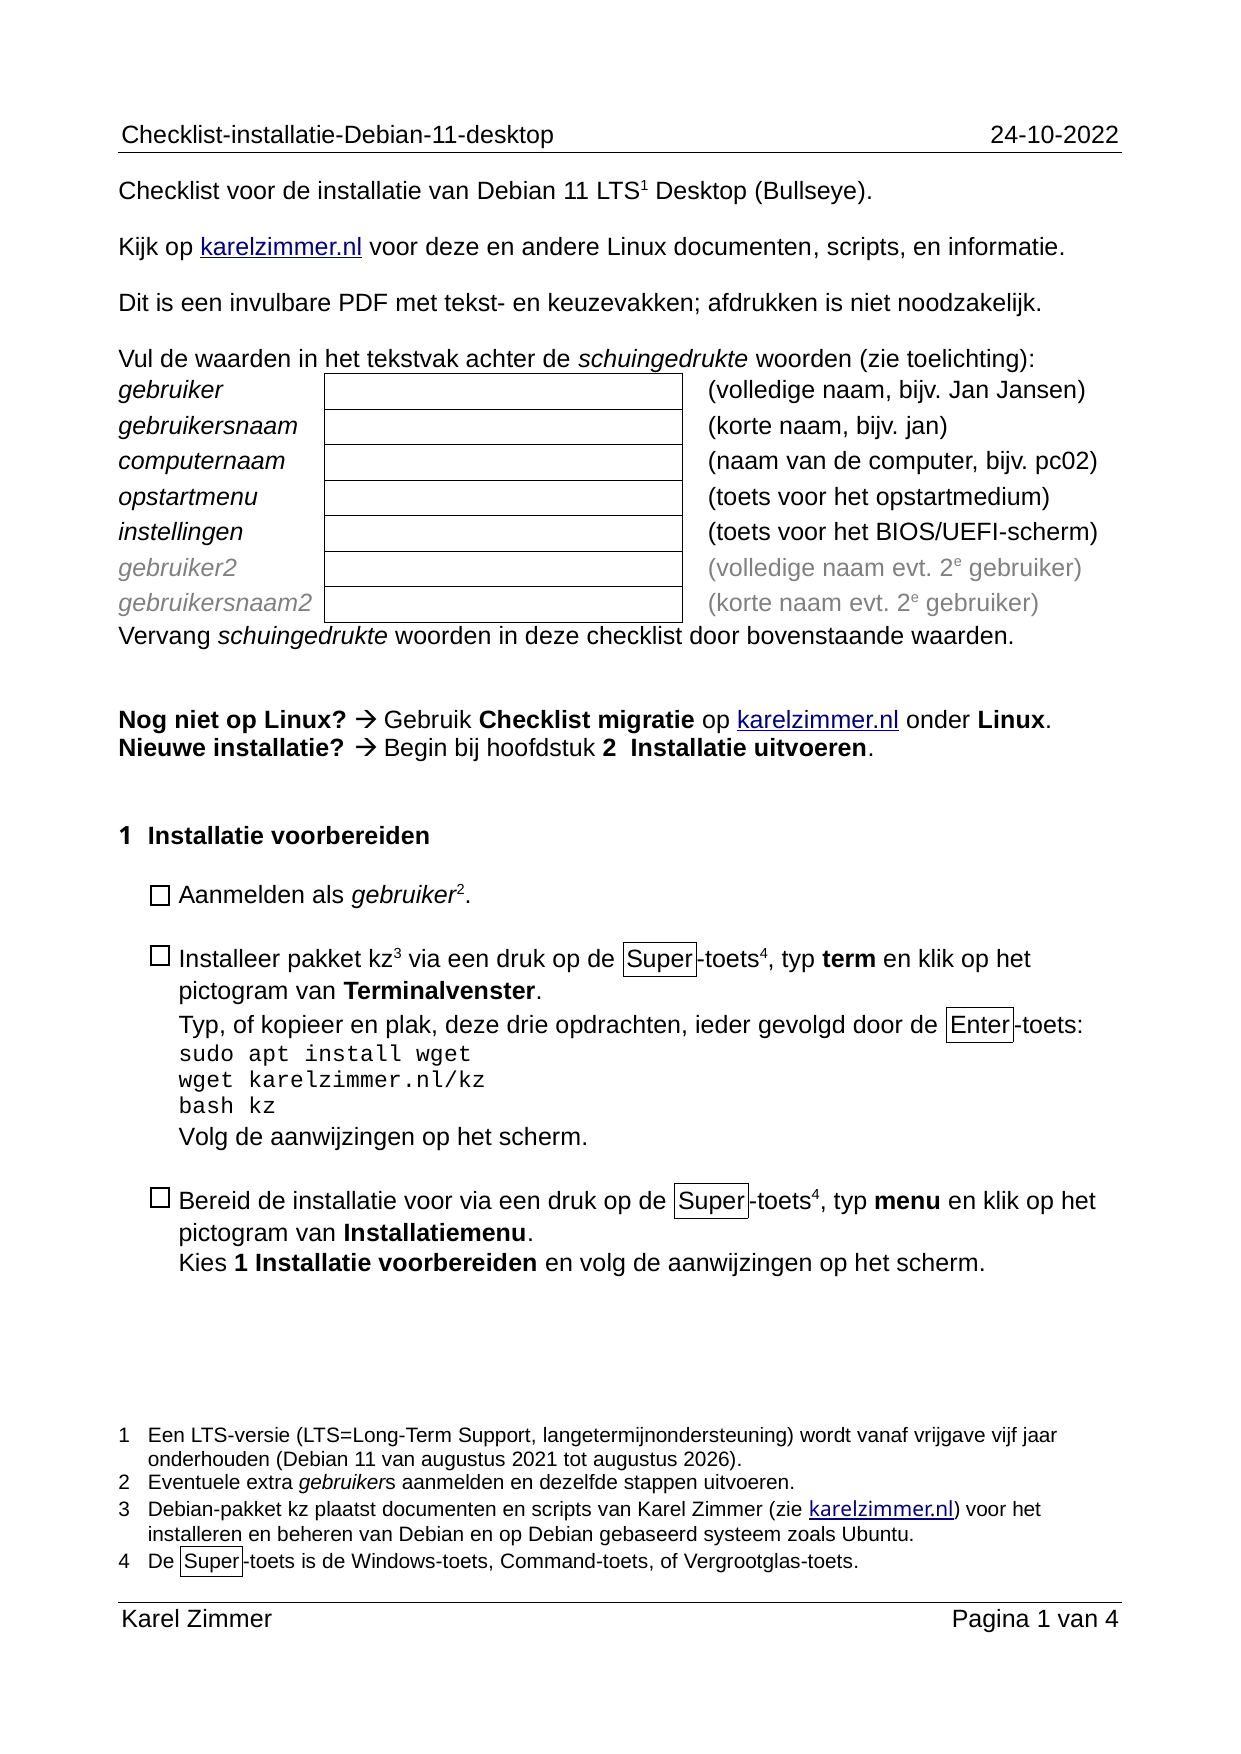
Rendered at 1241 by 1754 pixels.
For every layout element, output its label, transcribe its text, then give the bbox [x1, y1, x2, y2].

table_cell [141, 941, 177, 1006]
text gebruikersnaam2 [118, 586, 324, 622]
table_cell [177, 910, 1120, 941]
table_cell Installeer pakket kz via een druk op de Super-toets, typ term en klik op het pictogram van Terminalvenster. [177, 941, 1120, 1006]
text (volledige naam evt. 2e gebruiker) [683, 551, 1122, 586]
text Vervang schuingedrukte woorden in deze checklist door bovenstaande waarden. [118, 622, 1122, 650]
table_cell [141, 1122, 177, 1152]
text (korte naam, bijv. jan) [683, 409, 1122, 444]
text instellingen [118, 515, 324, 551]
table_cell [177, 1152, 1120, 1182]
table_header [141, 880, 177, 910]
list Installatie voorbereiden [118, 818, 1122, 852]
table_cell Bereid de installatie voor via een druk op de Super-toets4, typ menu en klik op het pictogram van Installatiemenu. [177, 1182, 1120, 1248]
table_cell Typ, of kopieer en plak, deze drie opdrachten, ieder gevolgd door de Enter-toets: sudo apt install wget wget karelzimmer.nl/kz bash kz [177, 1006, 1120, 1122]
text Vul de waarden in het tekstvak achter de schuingedrukte woorden (zie toelichting): [118, 345, 1122, 373]
table_cell [141, 1248, 177, 1278]
table_cell [141, 1152, 177, 1182]
text gebruikersnaam [118, 409, 324, 444]
text computernaam [118, 444, 324, 480]
text Checklist voor de installatie van Debian 11 LTS Desktop (Bullseye). [118, 177, 1122, 205]
text (korte naam evt. 2e gebruiker) [683, 586, 1122, 622]
text Een LTS-versie (LTS=Long-Term Support, langetermijnondersteuning) wordt vanaf vrijgave vijf jaar onderhouden (Debian 11 van augustus 2021 tot augustus 2026). [118, 1423, 1122, 1471]
text gebruiker [118, 373, 324, 409]
text Nieuwe installatie?  Begin bij hoofdstuk 2 Installatie uitvoeren. [118, 734, 1122, 762]
text gebruiker2 [118, 551, 324, 586]
text Kijk op karelzimmer.nl voor deze en andere Linux documenten, scripts, en informatie. [118, 233, 1122, 261]
text (volledige naam, bijv. Jan Jansen) [683, 373, 1122, 409]
text (toets voor het BIOS/UEFI-scherm) [683, 515, 1122, 551]
text Dit is een invulbare PDF met tekst- en keuzevakken; afdrukken is niet noodzakelijk. [118, 289, 1122, 317]
text opstartmenu [118, 480, 324, 515]
text (naam van de computer, bijv. pc02) [683, 444, 1122, 480]
table_header Aanmelden als gebruiker. [177, 880, 1120, 910]
table_cell Kies 1 Installatie voorbereiden en volg de aanwijzingen op het scherm. [177, 1248, 1120, 1278]
text Nog niet op Linux?  Gebruik Checklist migratie op karelzimmer.nl onder Linux. [118, 706, 1122, 734]
text (toets voor het opstartmedium) [683, 480, 1122, 515]
table_cell Volg de aanwijzingen op het scherm. [177, 1122, 1120, 1152]
table_cell [141, 1006, 177, 1122]
table_cell [141, 910, 177, 941]
table_cell [141, 1182, 177, 1248]
